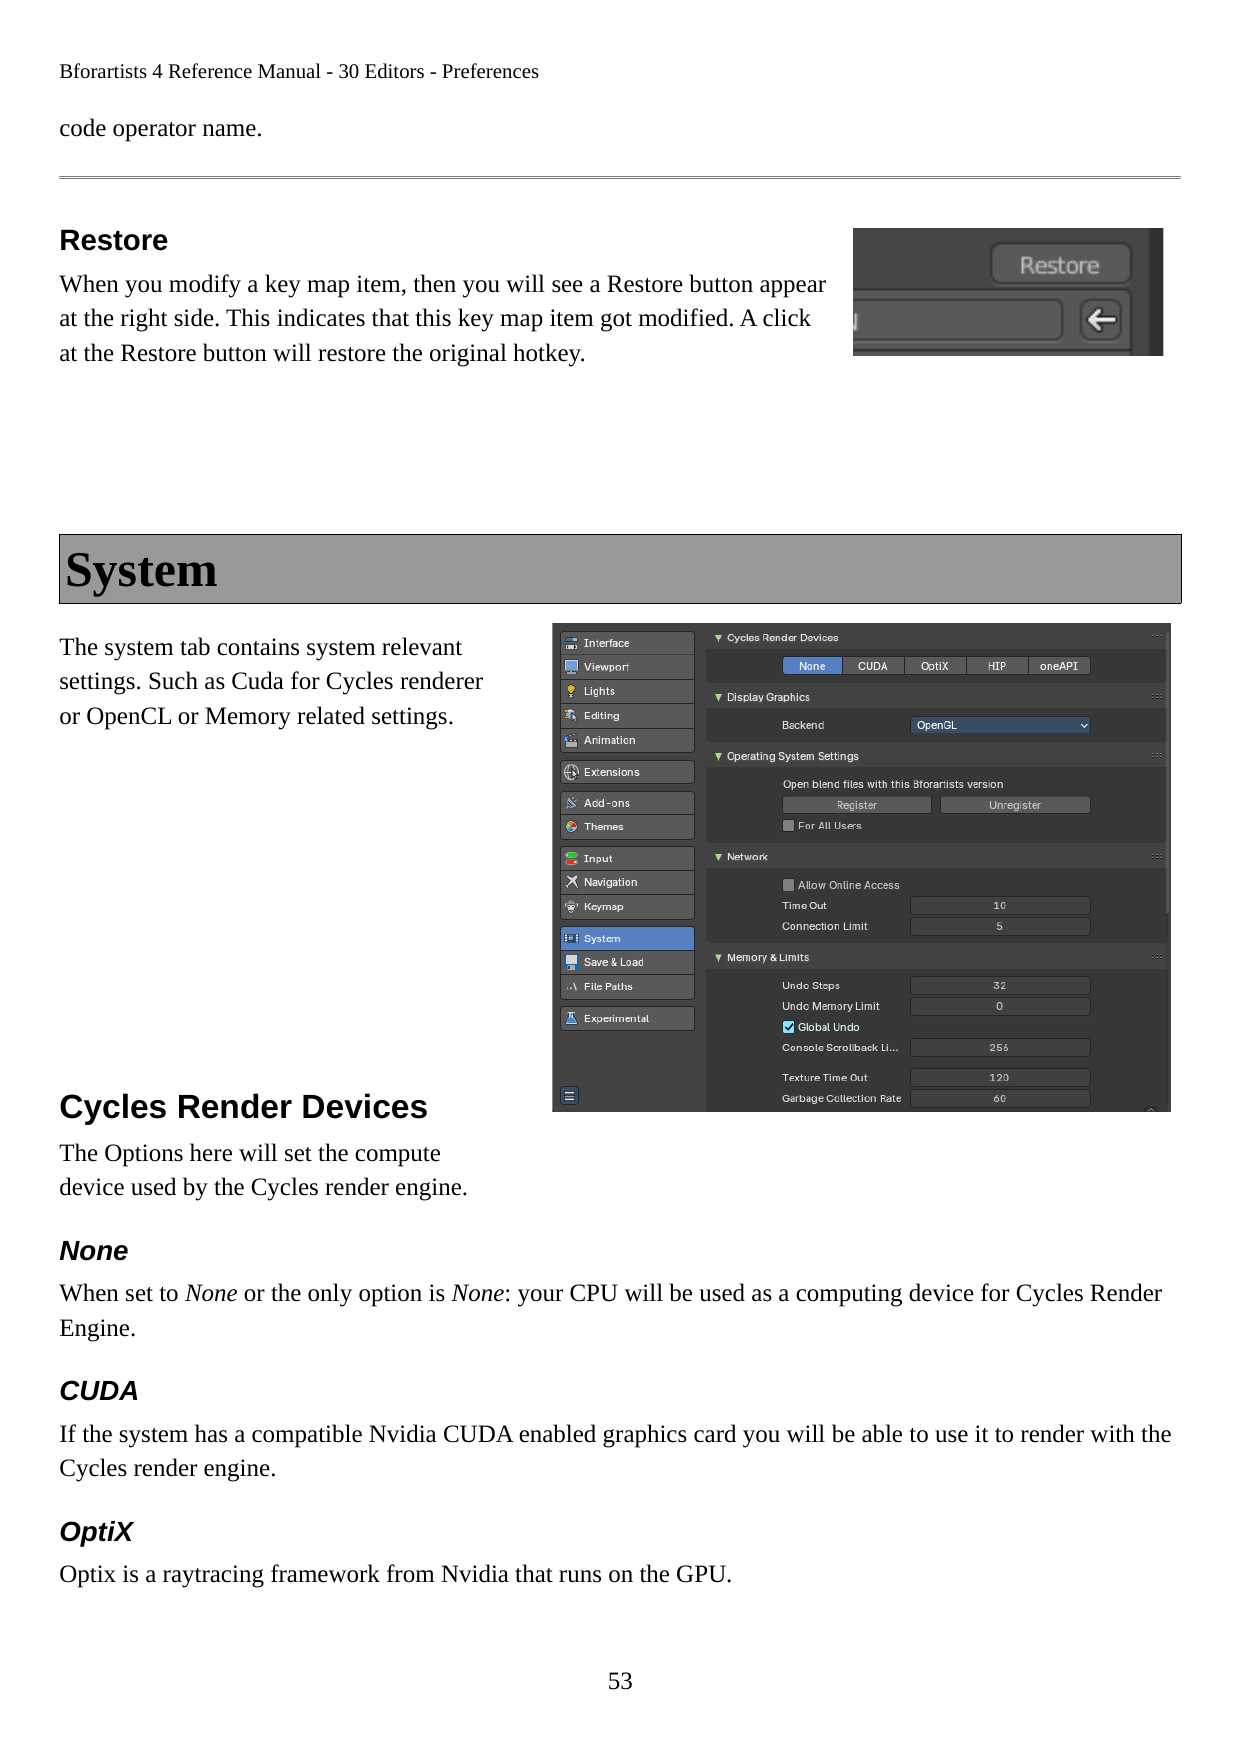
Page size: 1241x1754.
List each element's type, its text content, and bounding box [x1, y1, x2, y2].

table_header System [60, 535, 1181, 603]
text When set to None or the only option is None: your CPU will be used as a computing device for Cycles Render Engine. [59, 1278, 1181, 1342]
text code operator name. [59, 113, 1181, 141]
text The Options here will set the compute device used by the Cycles render engine. [59, 1138, 1181, 1201]
subtitle OptiX [59, 1515, 1181, 1547]
picture [552, 623, 1171, 1112]
subtitle CUDA [59, 1374, 1181, 1406]
text Optix is a raytracing framework from Nvidia that runs on the GPU. [59, 1559, 1181, 1588]
picture [853, 228, 1164, 356]
subtitle Cycles Render Devices [59, 1087, 1181, 1126]
text The system tab contains system relevant settings. Such as Cuda for Cycles renderer or OpenCL or Memory related settings. [59, 632, 552, 729]
text When you modify a key map item, then you will see a Restore button appear at the right side. This indicates that this key map item got modified. A click at the Restore button will restore the original hotkey. [59, 269, 1181, 366]
subtitle Restore [59, 222, 1181, 256]
subtitle None [59, 1234, 1181, 1266]
text If the system has a compatible Nvidia CUDA enabled graphics card you will be able to use it to render with the Cycles render engine. [59, 1419, 1181, 1482]
